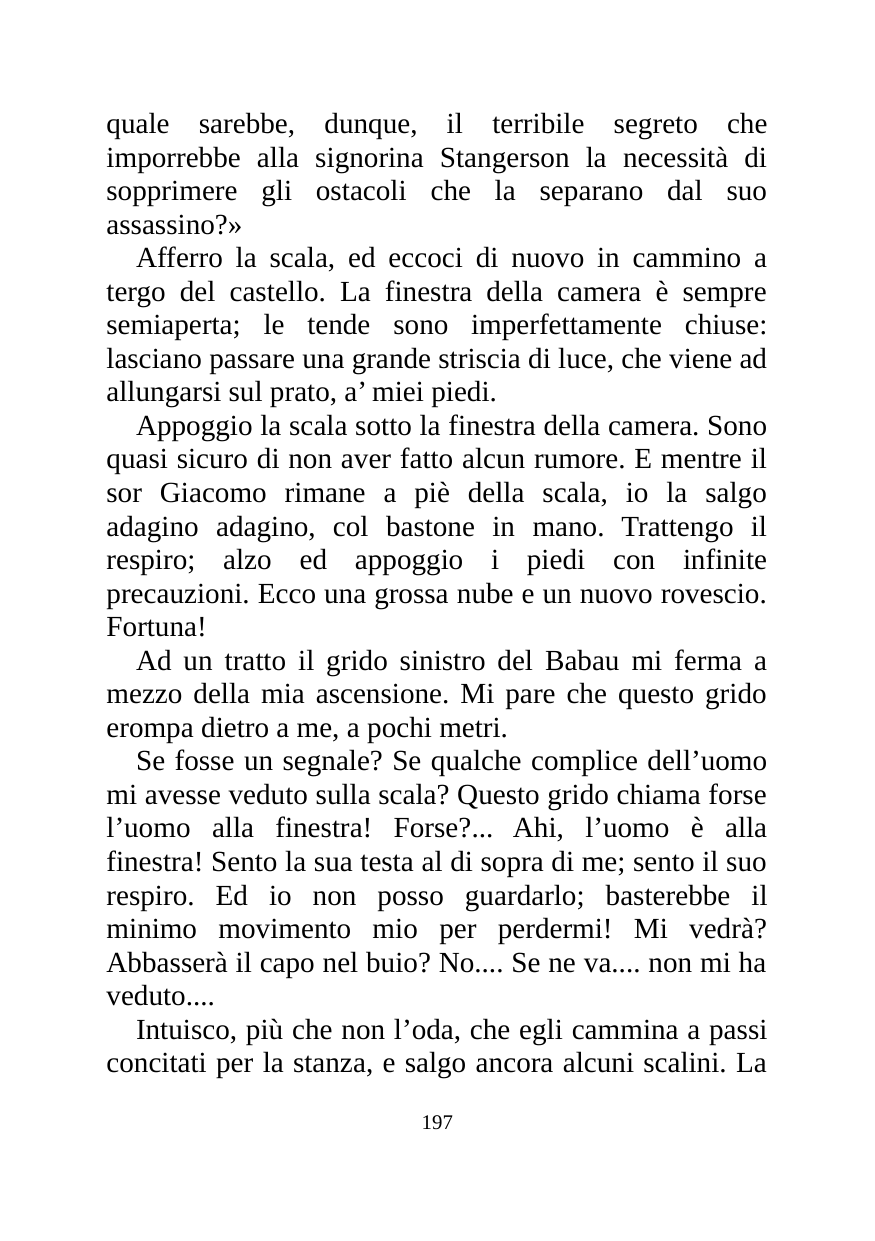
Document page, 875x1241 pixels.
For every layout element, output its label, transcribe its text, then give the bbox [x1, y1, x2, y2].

text Ad un tratto il grido sinistro del Babau mi ferma a mezzo della mia ascensione. Mi pare che questo grido erompa dietro a me, a pochi metri. [106, 643, 768, 743]
text Afferro la scala, ed eccoci di nuovo in cammino a tergo del castello. La finestra della camera è sempre semiaperta; le tende sono imperfettamente chiuse: lasciano passare una grande striscia di luce, che viene ad allungarsi sul prato, a’ miei piedi. [106, 240, 768, 408]
text Se fosse un segnale? Se qualche complice dell’uomo mi avesse veduto sulla scala? Questo grido chiama forse l’uomo alla finestra! Forse?... Ahi, l’uomo è alla finestra! Sento la sua testa al di sopra di me; sento il suo respiro. Ed io non posso guardarlo; basterebbe il minimo movimento mio per perdermi! Mi vedrà? Abbasserà il capo nel buio? No.... Se ne va.... non mi ha veduto.... [106, 743, 768, 1012]
text Appoggio la scala sotto la finestra della camera. Sono quasi sicuro di non aver fatto alcun rumore. E mentre il sor Giacomo rimane a piè della scala, io la salgo adagino adagino, col bastone in mano. Trattengo il respiro; alzo ed appoggio i piedi con infinite precauzioni. Ecco una grossa nube e un nuovo rovescio. Fortuna! [106, 408, 768, 643]
text Intuisco, più che non l’oda, che egli cammina a passi concitati per la stanza, e salgo ancora alcuni scalini. La [106, 1012, 768, 1079]
text quale sarebbe, dunque, il terribile segreto che imporrebbe alla signorina Stangerson la necessità di sopprimere gli ostacoli che la separano dal suo assassino?» [106, 106, 768, 240]
